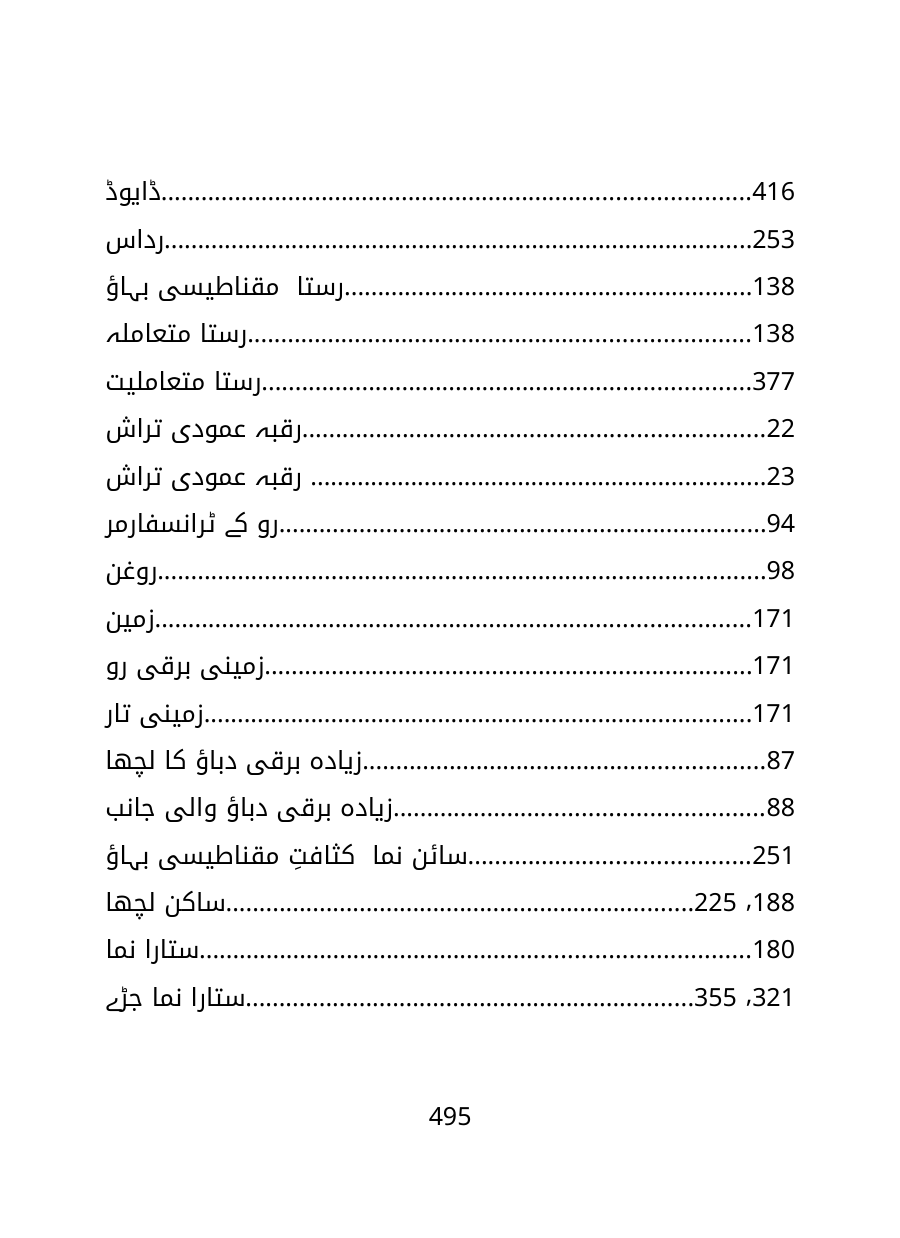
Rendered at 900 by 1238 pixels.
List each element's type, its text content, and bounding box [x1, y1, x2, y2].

text رستا مقناطیسی بہاؤ 138 [105, 263, 795, 311]
text رقبہ عمودی تراش 23 [105, 453, 795, 500]
text زمینی تار 171 [105, 690, 795, 737]
text ڈایوڈ 416 [105, 168, 795, 216]
text رو کے ٹرانسفارمر 94 [105, 500, 795, 548]
text رداس 253 [105, 216, 795, 263]
text رقبہ عمودی تراش 22 [105, 406, 795, 453]
text ساکن لچھا 188, 225 [105, 879, 795, 927]
text ستارا نما 180 [105, 927, 795, 974]
text ستارا نما جڑے 321, 355 [105, 974, 795, 1022]
text رستا متعاملیت 377 [105, 358, 795, 406]
text زیادہ برقی دباؤ والی جانب 88 [105, 785, 795, 832]
text رستا متعاملہ 138 [105, 311, 795, 358]
text زمینی برقی رو 171 [105, 642, 795, 690]
text سائن نما کثافتِ مقناطیسی بہاؤ 251 [105, 832, 795, 879]
text زیادہ برقی دباؤ کا لچھا 87 [105, 737, 795, 785]
text زمین 171 [105, 595, 795, 642]
text روغن 98 [105, 548, 795, 595]
